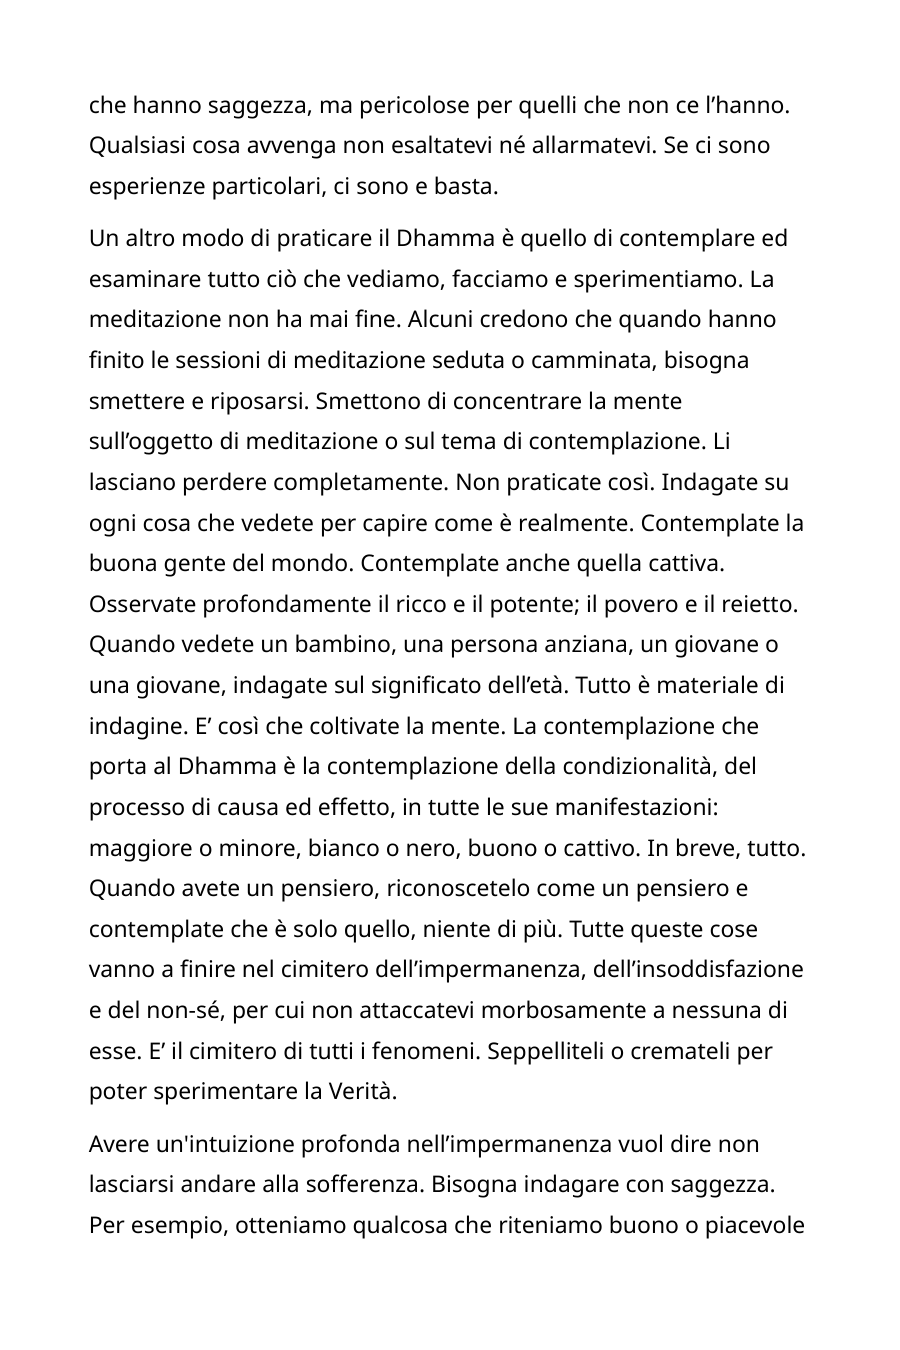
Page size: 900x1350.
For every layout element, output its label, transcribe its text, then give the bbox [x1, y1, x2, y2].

text che hanno saggezza, ma pericolose per quelli che non ce l’hanno. Qualsiasi cosa avvenga non esaltatevi né allarmatevi. Se ci sono esperienze particolari, ci sono e basta. [88, 88, 811, 201]
text Avere un'intuizione profonda nell’impermanenza vuol dire non lasciarsi andare alla sofferenza. Bisogna indagare con saggezza. Per esempio, otteniamo qualcosa che riteniamo buono o piacevole [88, 1128, 811, 1240]
text Un altro modo di praticare il Dhamma è quello di contemplare ed esaminare tutto ciò che vediamo, facciamo e sperimentiamo. La meditazione non ha mai fine. Alcuni credono che quando hanno finito le sessioni di meditazione seduta o camminata, bisogna smettere e riposarsi. Smettono di concentrare la mente sull’oggetto di meditazione o sul tema di contemplazione. Li lasciano perdere completamente. Non praticate così. Indagate su ogni cosa che vedete per capire come è realmente. Contemplate la buona gente del mondo. Contemplate anche quella cattiva. Osservate profondamente il ricco e il potente; il povero e il reietto. Quando vedete un bambino, una persona anziana, un giovane o una giovane, indagate sul significato dell’età. Tutto è materiale di indagine. E’ così che coltivate la mente. La contemplazione che porta al Dhamma è la contemplazione della condizionalità, del processo di causa ed effetto, in tutte le sue manifestazioni: maggiore o minore, bianco o nero, buono o cattivo. In breve, tutto. Quando avete un pensiero, riconoscetelo come un pensiero e contemplate che è solo quello, niente di più. Tutte queste cose vanno a finire nel cimitero dell’impermanenza, dell’insoddisfazione e del non-sé, per cui non attaccatevi morbosamente a nessuna di esse. E’ il cimitero di tutti i fenomeni. Seppelliteli o cremateli per poter sperimentare la Verità. [88, 222, 811, 1107]
